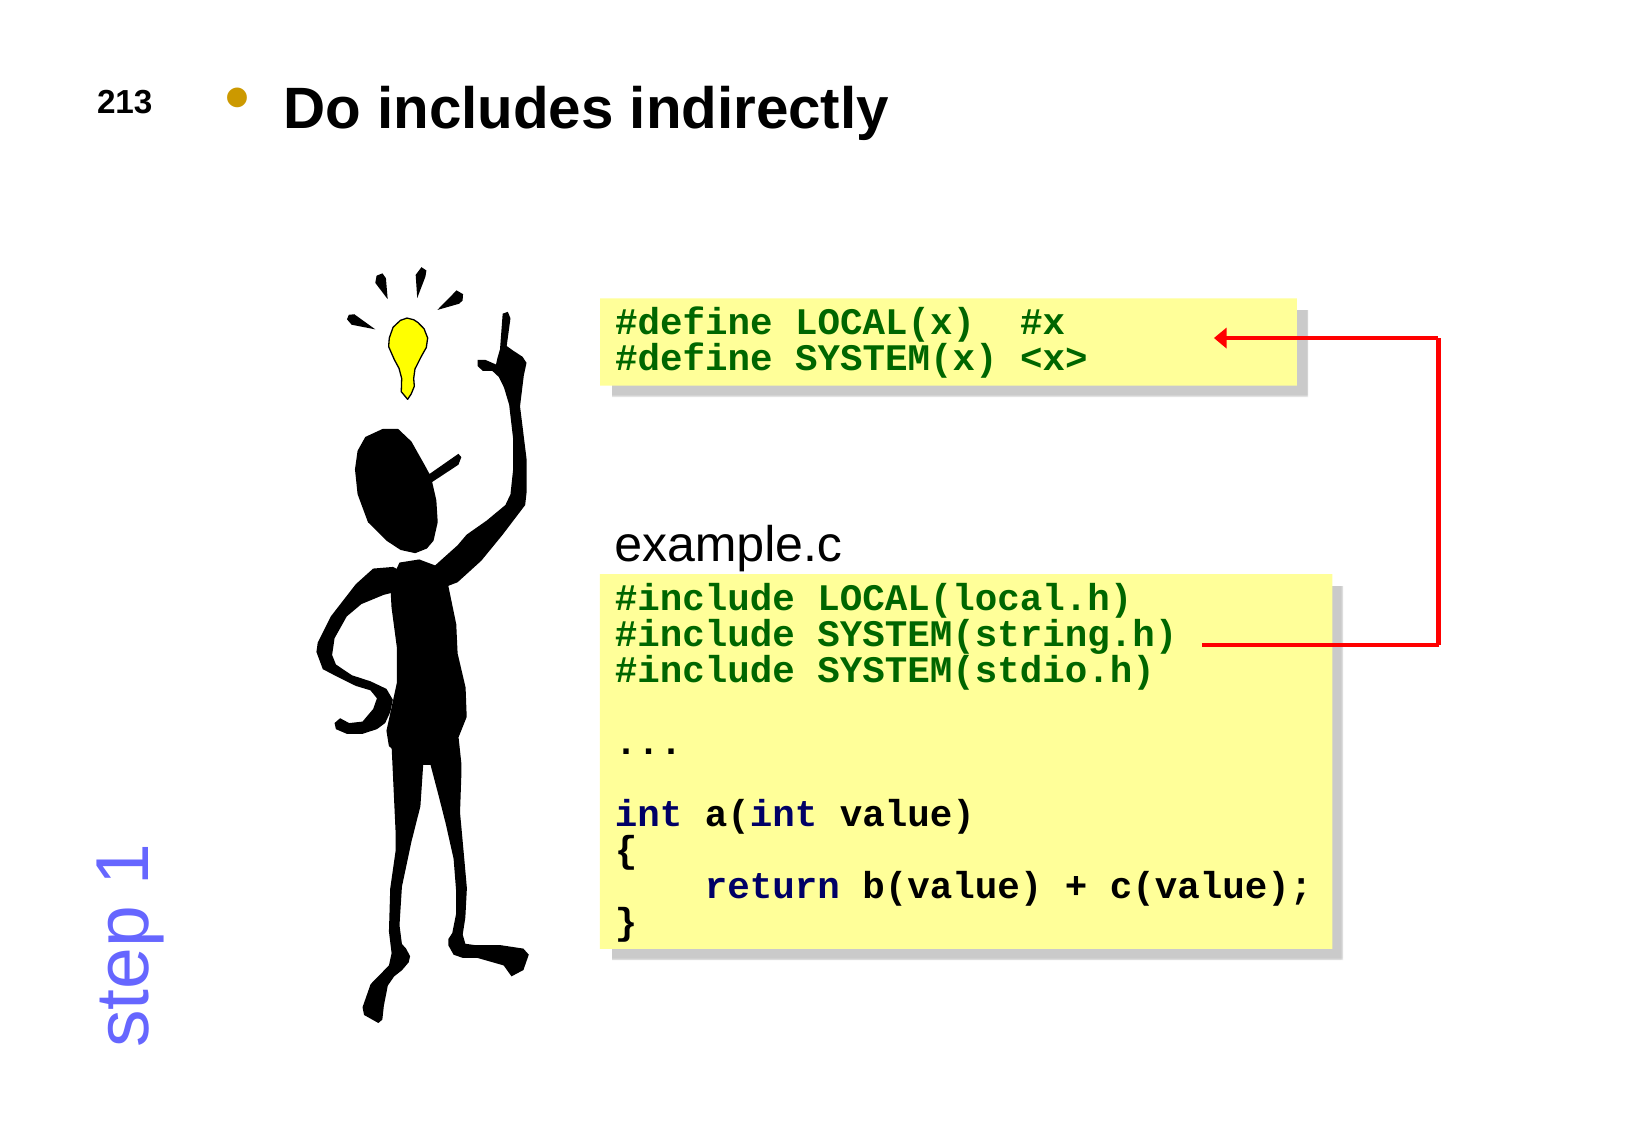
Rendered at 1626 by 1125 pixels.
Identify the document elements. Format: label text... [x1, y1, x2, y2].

text_box [347, 314, 376, 330]
text_box [375, 273, 388, 300]
text_box [415, 267, 427, 299]
text_box #define LOCAL(x) #x #define SYSTEM(x) <x> [600, 298, 1297, 386]
title step 1 [50, 187, 188, 1063]
text_box [388, 318, 428, 400]
text_box example.c [599, 503, 1262, 574]
list Do includes indirectly [212, 62, 1625, 1063]
text_box [316, 311, 529, 1024]
text_box [437, 290, 464, 310]
text_box [354, 428, 462, 554]
text_box #include LOCAL(local.h) #include SYSTEM(string.h) #include SYSTEM(stdio.h) ... int a(int value) { return b(value) + c(value); } [599, 574, 1333, 949]
